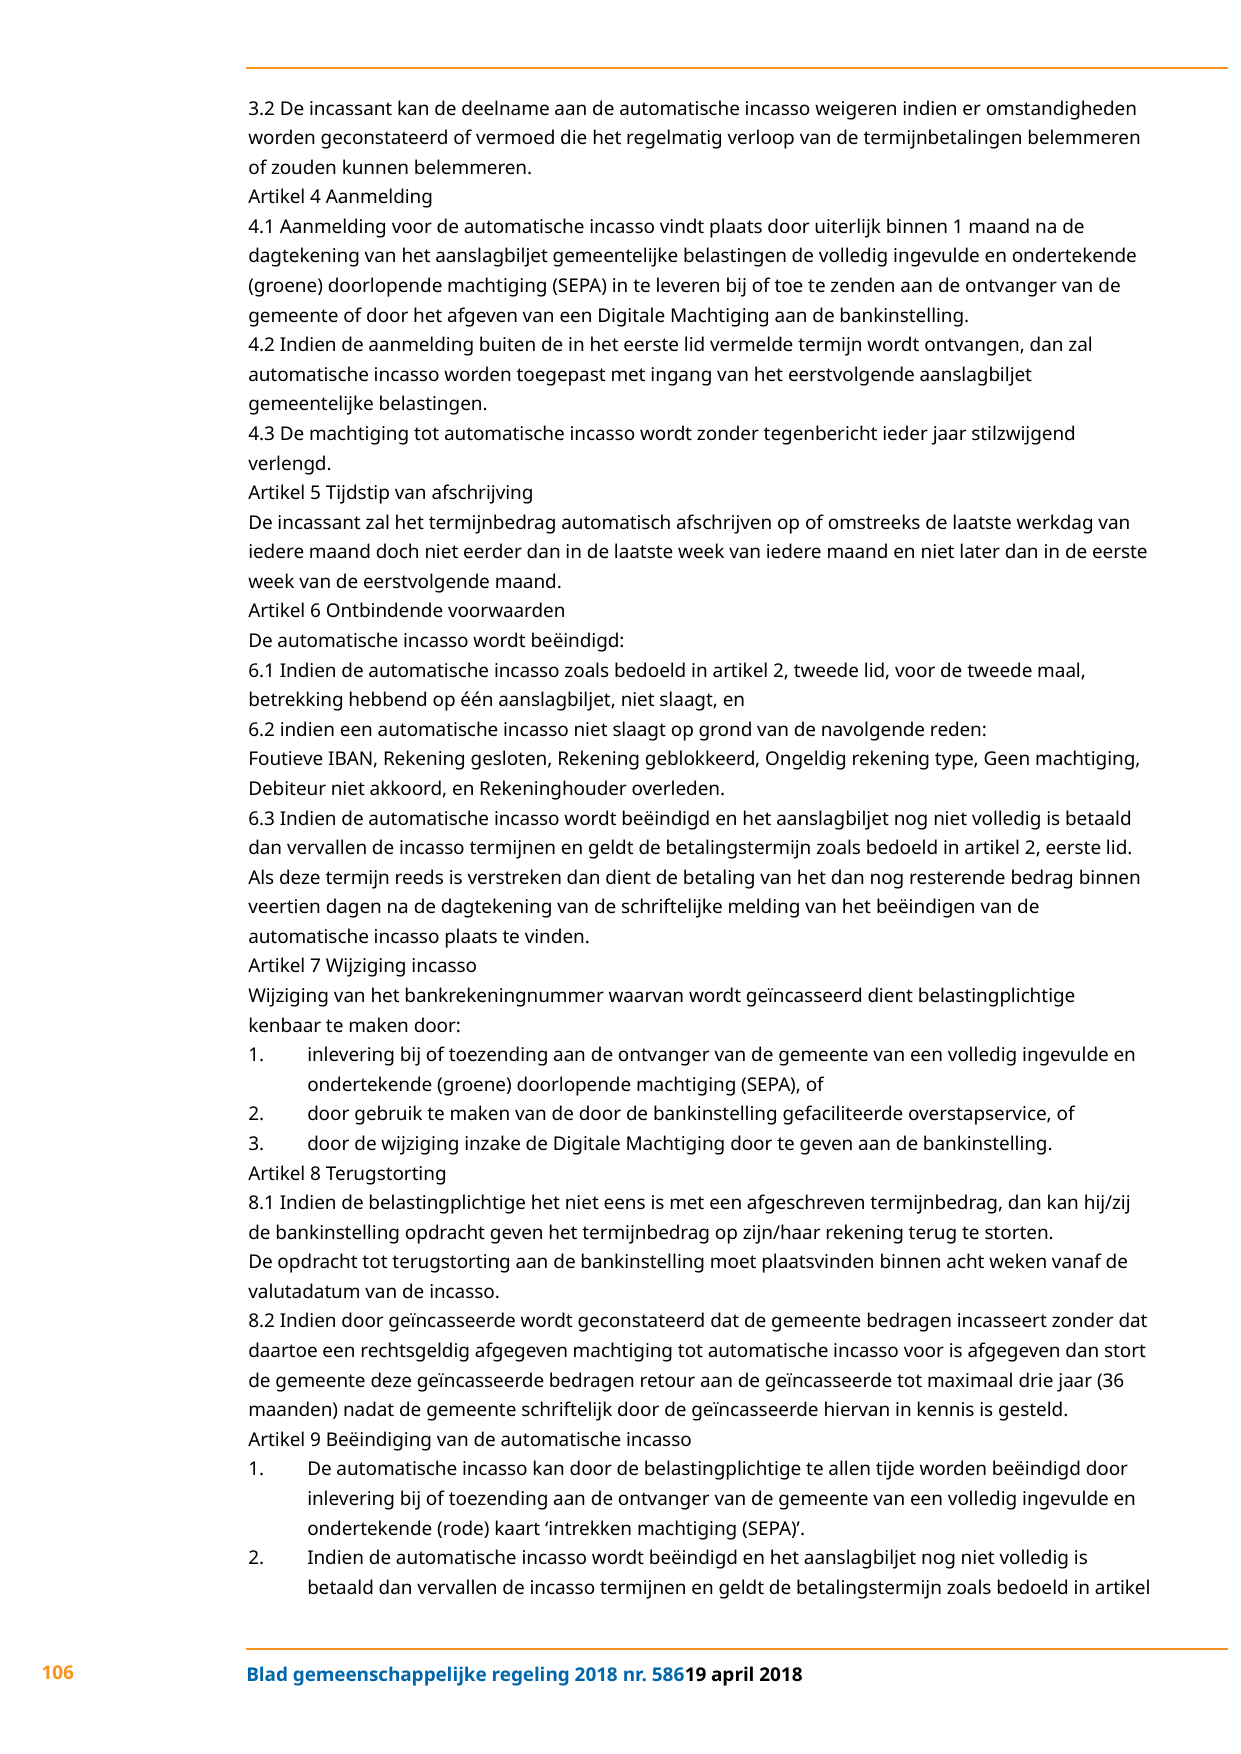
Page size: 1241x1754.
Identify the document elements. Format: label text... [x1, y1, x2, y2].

list door de wijziging inzake de Digitale Machtiging door te geven aan de bankinstelling. [248, 1130, 1152, 1156]
text 6.2 indien een automatische incasso niet slaagt op grond van de navolgende reden: [248, 716, 1152, 742]
text De opdracht tot terugstorting aan de bankinstelling moet plaatsvinden binnen acht weken vanaf de valutadatum van de incasso. [248, 1248, 1152, 1304]
text 6.3 Indien de automatische incasso wordt beëindigd en het aanslagbiljet nog niet volledig is betaald dan vervallen de incasso termijnen en geldt de betalingstermijn zoals bedoeld in artikel 2, eerste lid. Als deze termijn reeds is verstreken dan dient de betaling van het dan nog resterende bedrag binnen veertien dagen na de dagtekening van de schriftelijke melding van het beëindigen van de automatische incasso plaats te vinden. [248, 805, 1152, 949]
text Artikel 7 Wijziging incasso [248, 953, 1152, 978]
picture [41, 47, 231, 172]
text De incassant zal het termijnbedrag automatisch afschrijven op of omstreeks de laatste werkdag van iedere maand doch niet eerder dan in de laatste week van iedere maand en niet later dan in de eerste week van de eerstvolgende maand. [248, 509, 1152, 594]
text Artikel 8 Terugstorting [248, 1160, 1152, 1186]
text Artikel 5 Tijdstip van afschrijving [248, 479, 1152, 505]
text Artikel 6 Ontbindende voorwaarden [248, 598, 1152, 623]
text 8.1 Indien de belastingplichtige het niet eens is met een afgeschreven termijnbedrag, dan kan hij/zij de bankinstelling opdracht geven het termijnbedrag op zijn/haar rekening terug te storten. [248, 1189, 1152, 1245]
text 4.3 De machtiging tot automatische incasso wordt zonder tegenbericht ieder jaar stilzwijgend verlengd. [248, 420, 1152, 476]
list De automatische incasso kan door de belastingplichtige te allen tijde worden beëindigd door inlevering bij of toezending aan de ontvanger van de gemeente van een volledig ingevulde en ondertekende (rode) kaart ‘intrekken machtiging (SEPA)’. [248, 1456, 1152, 1541]
text De automatische incasso wordt beëindigd: [248, 627, 1152, 653]
list door gebruik te maken van de door de bankinstelling gefaciliteerde overstapservice, of [248, 1101, 1152, 1126]
list Indien de automatische incasso wordt beëindigd en het aanslagbiljet nog niet volledig is betaald dan vervallen de incasso termijnen en geldt de betalingstermijn zoals bedoeld in artikel [248, 1544, 1152, 1600]
text 4.1 Aanmelding voor de automatische incasso vindt plaats door uiterlijk binnen 1 maand na de dagtekening van het aanslagbiljet gemeentelijke belastingen de volledig ingevulde en ondertekende (groene) doorlopende machtiging (SEPA) in te leveren bij of toe te zenden aan de ontvanger van de gemeente of door het afgeven van een Digitale Machtiging aan de bankinstelling. [248, 213, 1152, 328]
text Wijziging van het bankrekeningnummer waarvan wordt geïncasseerd dient belastingplichtige kenbaar te maken door: [248, 982, 1152, 1038]
text 4.2 Indien de aanmelding buiten de in het eerste lid vermelde termijn wordt ontvangen, dan zal automatische incasso worden toegepast met ingang van het eerstvolgende aanslagbiljet gemeentelijke belastingen. [248, 331, 1152, 416]
text 6.1 Indien de automatische incasso zoals bedoeld in artikel 2, tweede lid, voor de tweede maal, betrekking hebbend op één aanslagbiljet, niet slaagt, en [248, 657, 1152, 712]
text Artikel 9 Beëindiging van de automatische incasso [248, 1426, 1152, 1452]
text 3.2 De incassant kan de deelname aan de automatische incasso weigeren indien er omstandigheden worden geconstateerd of vermoed die het regelmatig verloop van de termijnbetalingen belemmeren of zouden kunnen belemmeren. [248, 95, 1152, 180]
text Foutieve IBAN, Rekening gesloten, Rekening geblokkeerd, Ongeldig rekening type, Geen machtiging, Debiteur niet akkoord, en Rekeninghouder overleden. [248, 746, 1152, 801]
list inlevering bij of toezending aan de ontvanger van de gemeente van een volledig ingevulde en ondertekende (groene) doorlopende machtiging (SEPA), of [248, 1041, 1152, 1097]
text 8.2 Indien door geïncasseerde wordt geconstateerd dat de gemeente bedragen incasseert zonder dat daartoe een rechtsgeldig afgegeven machtiging tot automatische incasso voor is afgegeven dan stort de gemeente deze geïncasseerde bedragen retour aan de geïncasseerde tot maximaal drie jaar (36 maanden) nadat de gemeente schriftelijk door de geïncasseerde hiervan in kennis is gesteld. [248, 1308, 1152, 1422]
text Artikel 4 Aanmelding [248, 183, 1152, 209]
